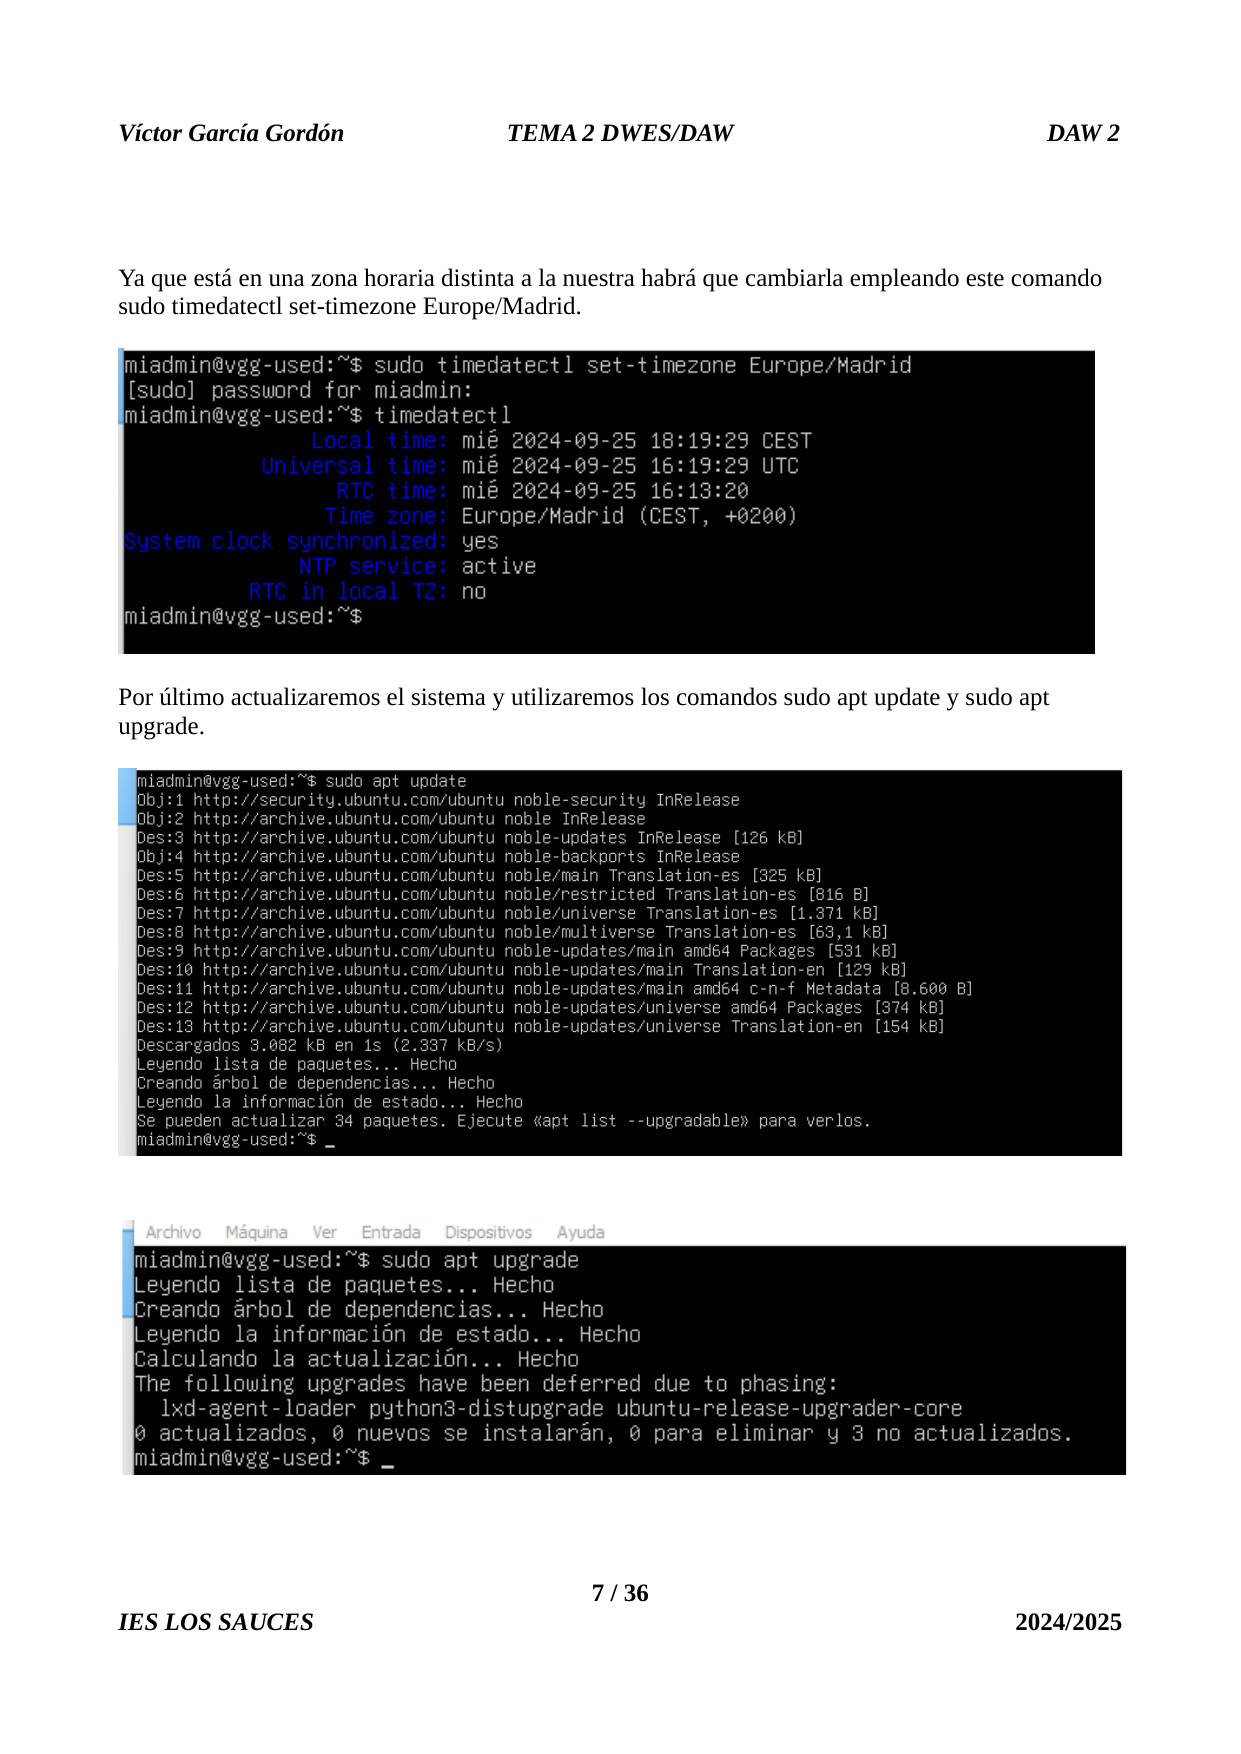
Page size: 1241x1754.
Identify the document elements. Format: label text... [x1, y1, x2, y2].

text Por último actualizaremos el sistema y utilizaremos los comandos sudo apt update y sudo apt upgrade. [118, 682, 1122, 740]
text Ya que está en una zona horaria distinta a la nuestra habrá que cambiarla empleando este comando sudo timedatectl set-timezone Europe/Madrid. [118, 263, 1122, 320]
picture [122, 1220, 1127, 1475]
picture [118, 348, 1095, 654]
picture [118, 768, 1123, 1156]
